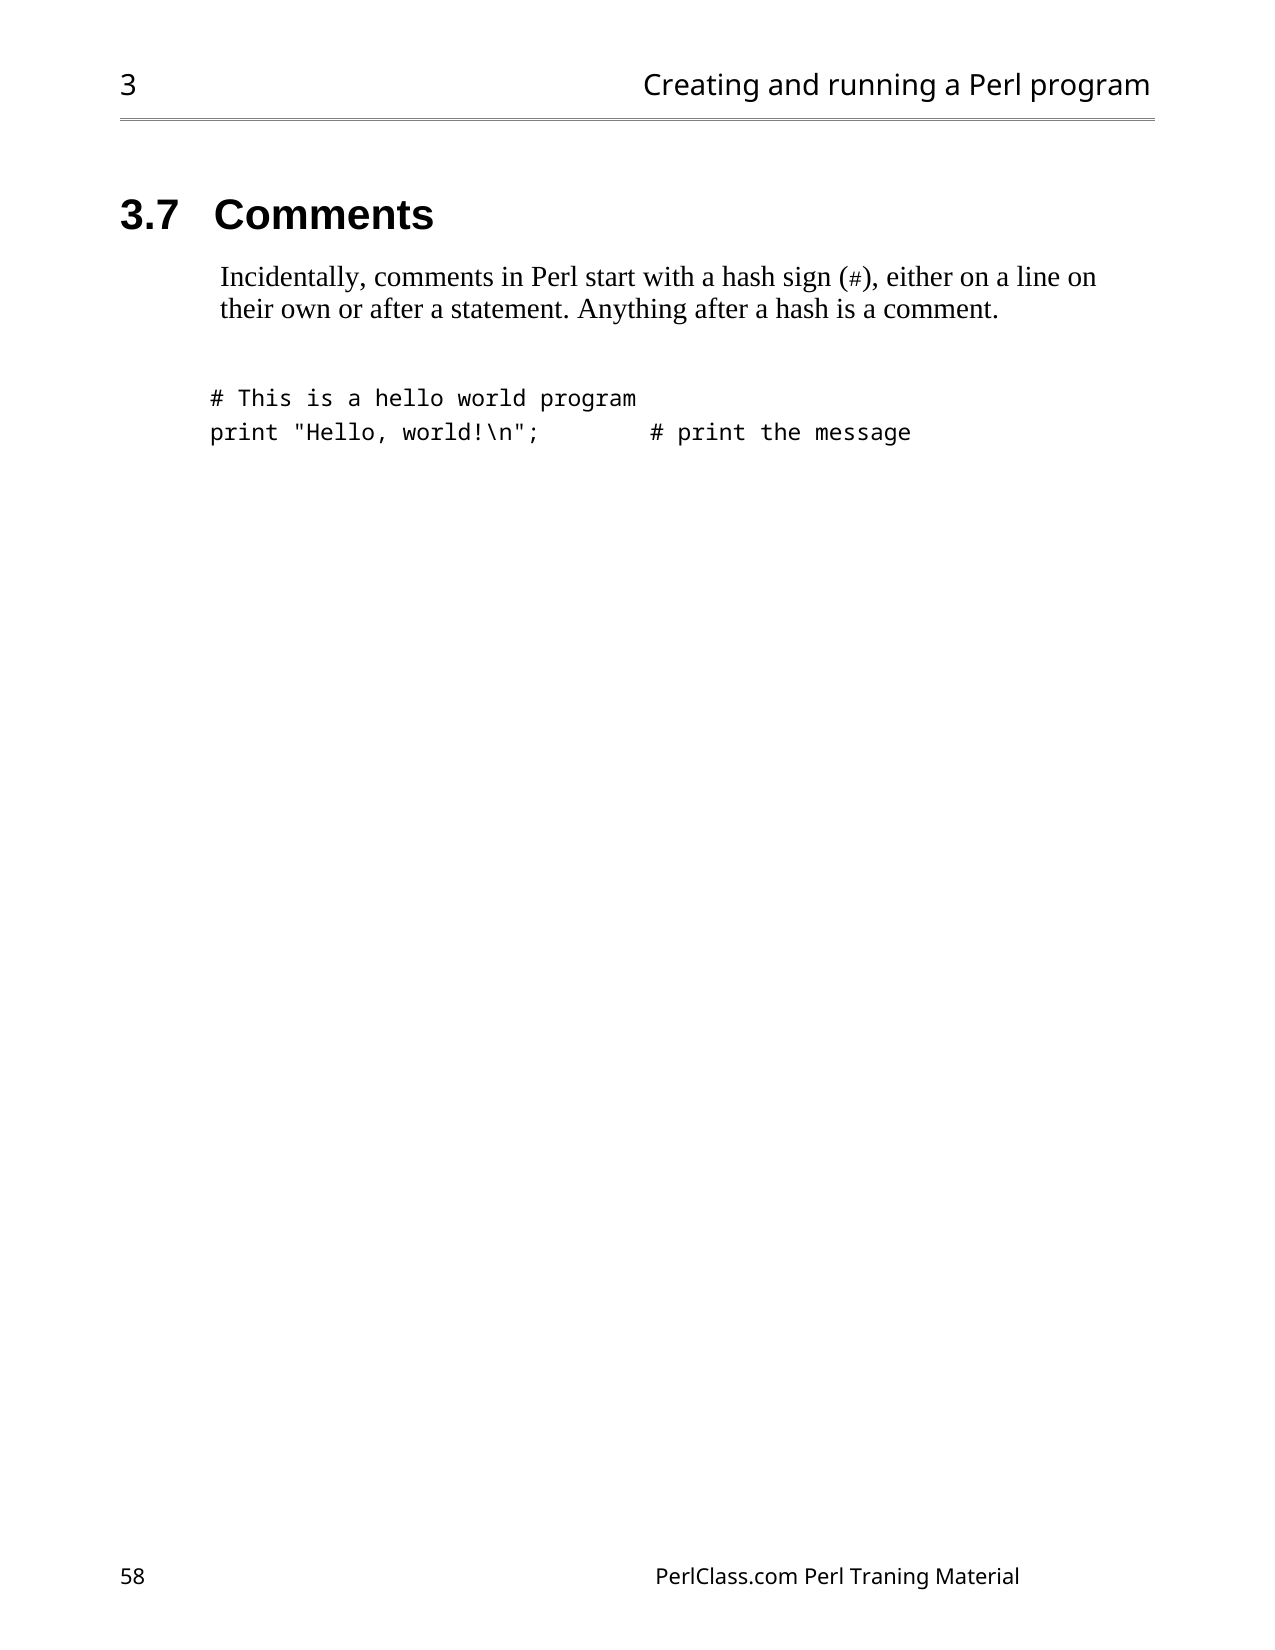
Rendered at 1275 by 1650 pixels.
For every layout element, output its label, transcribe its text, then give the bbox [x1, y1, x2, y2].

subtitle Comments [120, 182, 1155, 238]
text Incidentally, comments in Perl start with a hash sign (#), either on a line on their own or after a statement. Anything after a hash is a comment. [220, 260, 1155, 325]
text # This is a hello world program [210, 381, 1155, 413]
text print "Hello, world!\n"; # print the message [210, 414, 1155, 447]
